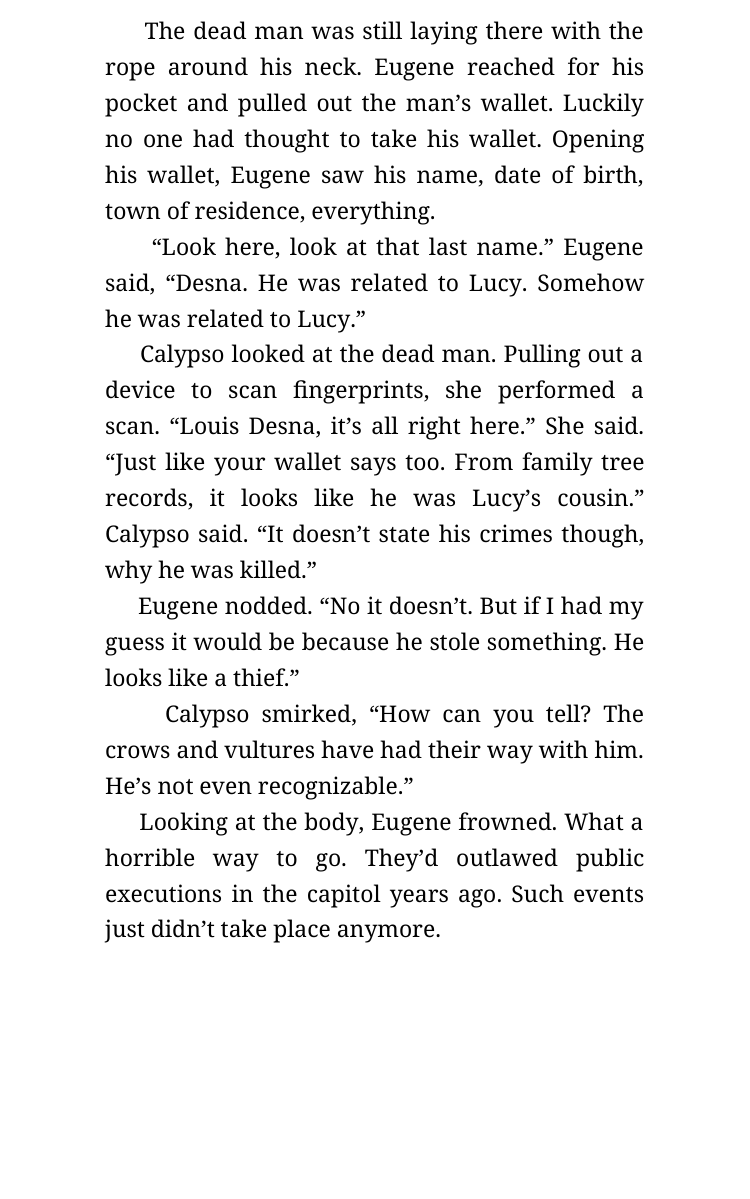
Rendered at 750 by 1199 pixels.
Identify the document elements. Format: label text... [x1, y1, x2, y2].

text The dead man was still laying there with the rope around his neck. Eugene reached for his pocket and pulled out the man’s wallet. Luckily no one had thought to take his wallet. Opening his wallet, Eugene saw his name, date of birth, town of residence, everything. [105, 15, 645, 226]
text Eugene nodded. “No it doesn’t. But if I had my guess it would be because he stole something. He looks like a thief.” [105, 590, 645, 693]
text Looking at the body, Eugene frowned. What a horrible way to go. They’d outlawed public executions in the capitol years ago. Such events just didn’t take place anymore. [105, 806, 645, 945]
text “Look here, look at that last name.” Eugene said, “Desna. He was related to Lucy. Somehow he was related to Lucy.” [105, 231, 645, 334]
text Calypso smirked, “How can you tell? The crows and vultures have had their way with him. He’s not even recognizable.” [105, 698, 645, 801]
text Calypso looked at the dead man. Pulling out a device to scan fingerprints, she performed a scan. “Louis Desna, it’s all right here.” She said. “Just like your wallet says too. From family tree records, it looks like he was Lucy’s cousin.” Calypso said. “It doesn’t state his crimes though, why he was killed.” [105, 338, 645, 585]
